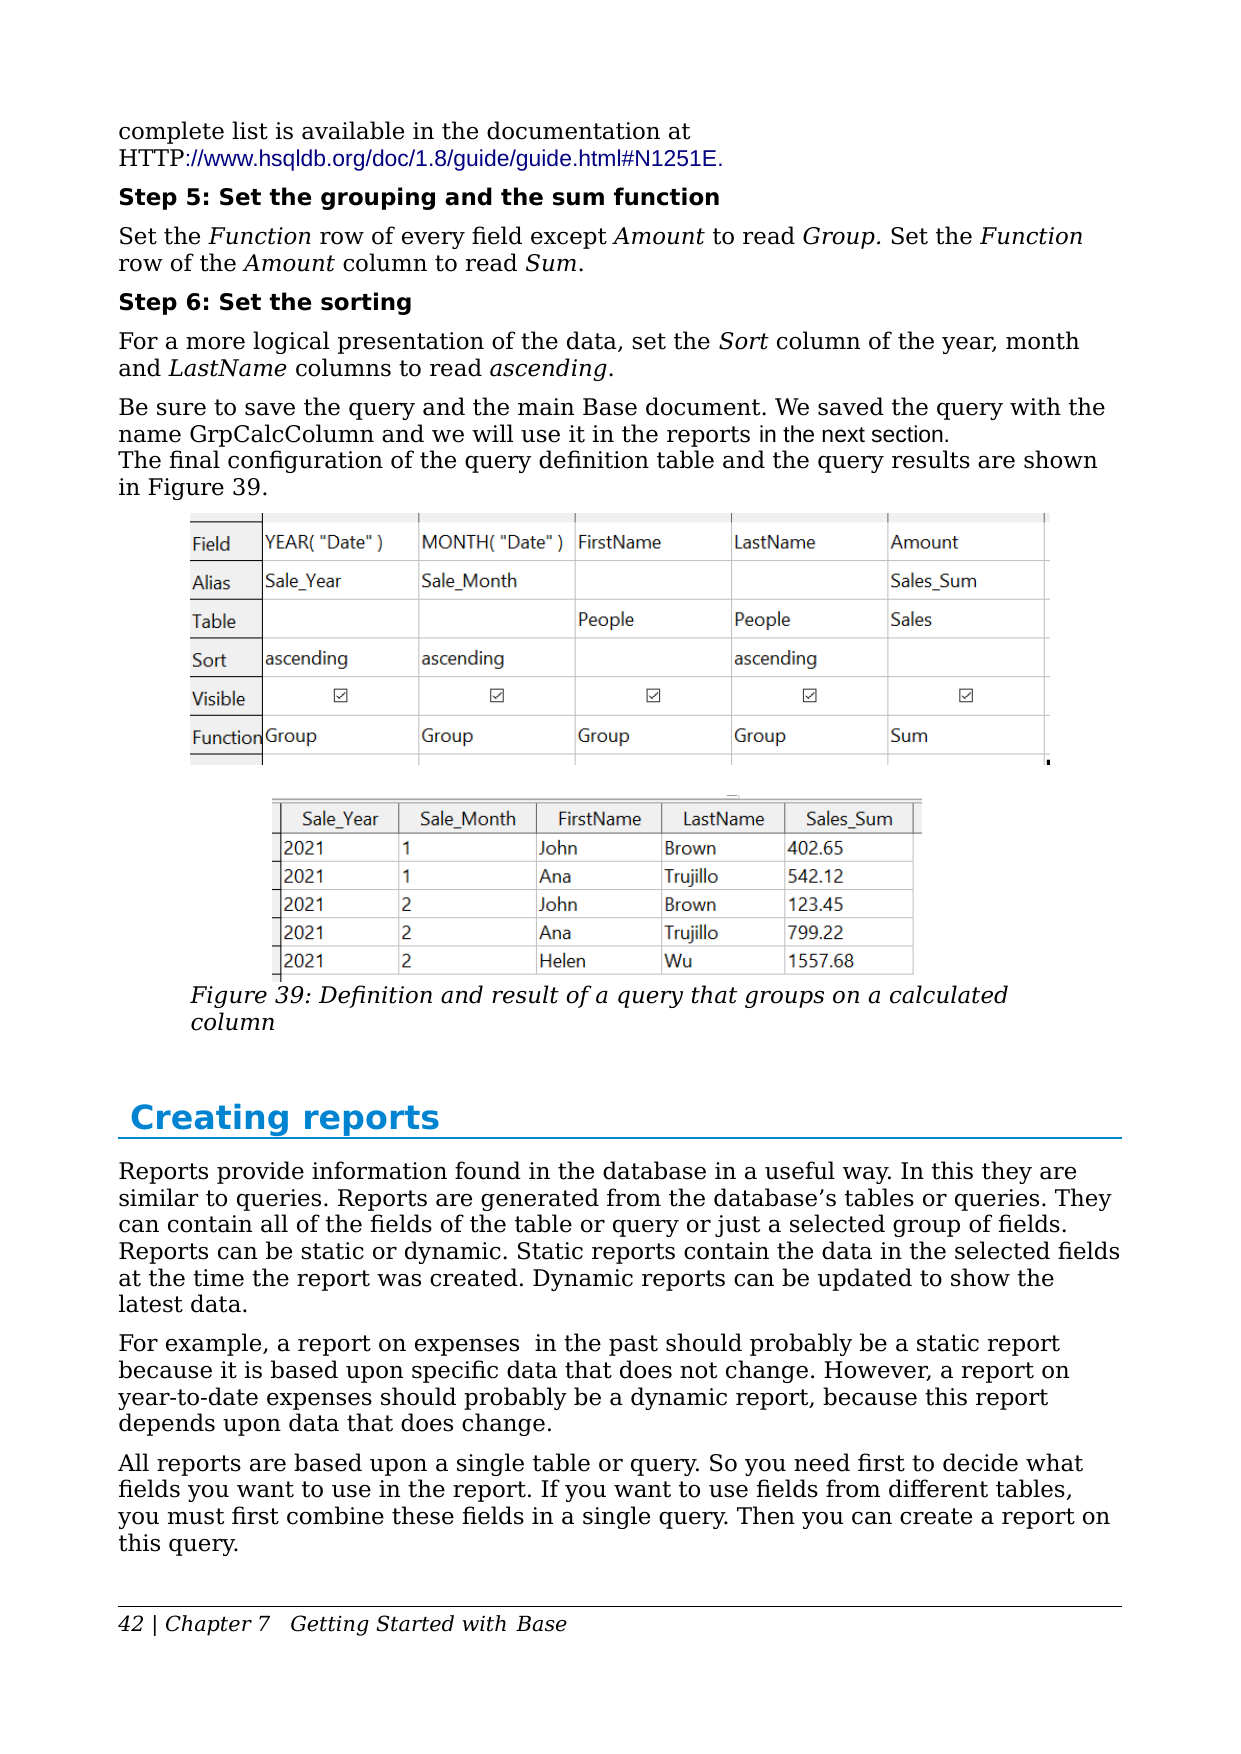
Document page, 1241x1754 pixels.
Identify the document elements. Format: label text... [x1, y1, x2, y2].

text Step 5: Set the grouping and the sum function [118, 184, 1122, 211]
text Be sure to save the query and the main Base document. We saved the query with the name GrpCalcColumn and we will use it in the reports in the next section. [118, 394, 1122, 448]
text Step 6: Set the sorting [118, 289, 1122, 316]
picture [272, 795, 922, 982]
text complete list is available in the documentation at HTTP://www.hsqldb.org/doc/1.8/guide/guide.html#N1251E. [118, 118, 1122, 172]
text The final configuration of the query definition table and the query results are shown in Figure 39. [118, 448, 1122, 501]
text For example, a report on expenses in the past should probably be a static report because it is based upon specific data that does not change. However, a report on year-to-date expenses should probably be a dynamic report, because this report depends upon data that does change. [118, 1331, 1122, 1437]
text Figure 39: Definition and result of a query that groups on a calculated column [190, 765, 1050, 1035]
text Reports provide information found in the database in a useful way. In this they are similar to queries. Reports are generated from the database’s tables or queries. They can contain all of the fields of the table or query or just a selected group of fields. Reports can be static or dynamic. Static reports contain the data in the selected fields at the time the report was created. Dynamic reports can be updated to show the latest data. [118, 1158, 1122, 1318]
text All reports are based upon a single table or query. So you need first to decide what fields you want to use in the report. If you want to use fields from different tables, you must first combine these fields in a single query. Then you can create a report on this query. [118, 1450, 1122, 1556]
picture [190, 513, 1050, 765]
subtitle Creating reports [118, 1098, 1122, 1137]
text For a more logical presentation of the data, set the Sort column of the year, month and LastName columns to read ascending. [118, 328, 1122, 382]
text Set the Function row of every field except Amount to read Group. Set the Function row of the Amount column to read Sum. [118, 223, 1122, 277]
